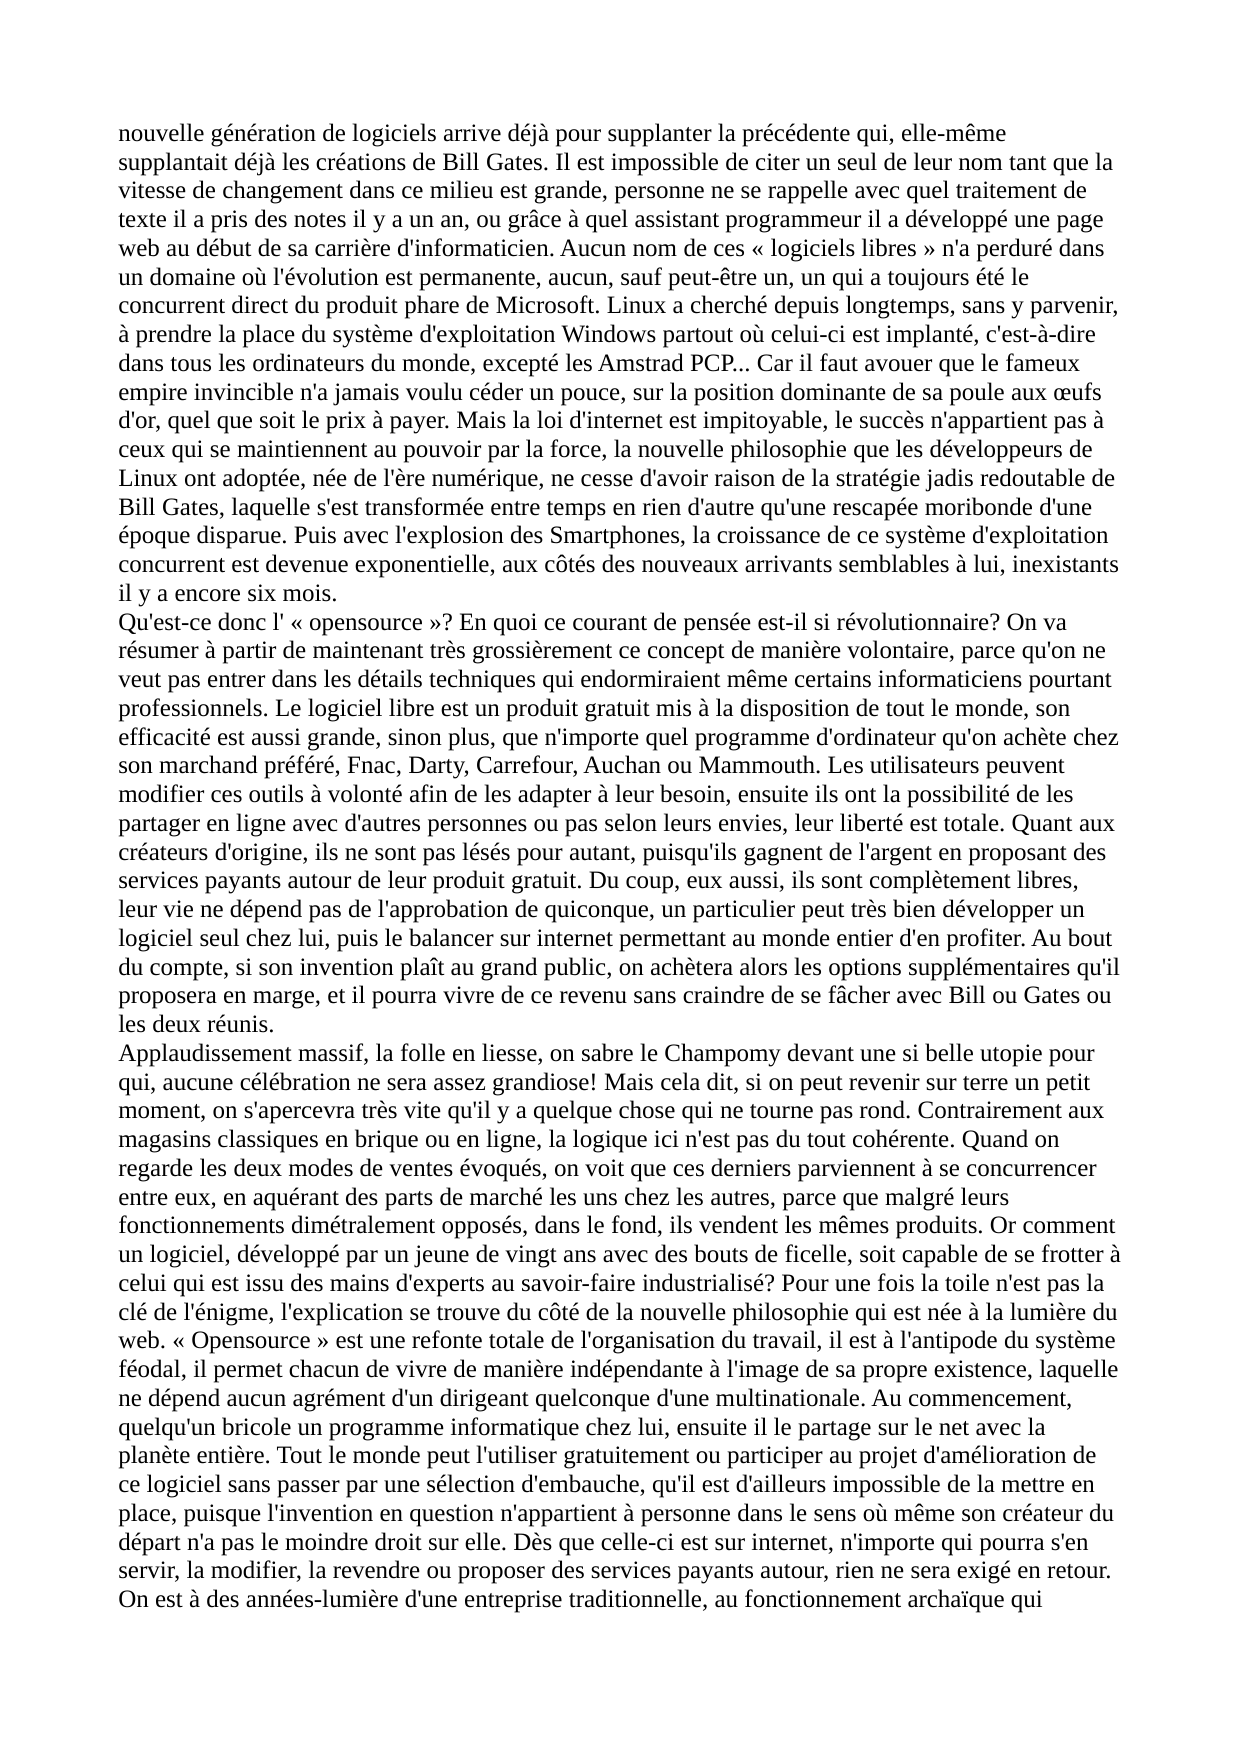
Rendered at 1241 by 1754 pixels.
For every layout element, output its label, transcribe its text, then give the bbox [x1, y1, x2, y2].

text Qu'est-ce donc l' « opensource »? En quoi ce courant de pensée est-il si révolutionnaire? On va résumer à partir de maintenant très grossièrement ce concept de manière volontaire, parce qu'on ne veut pas entrer dans les détails techniques qui endormiraient même certains informaticiens pourtant professionnels. Le logiciel libre est un produit gratuit mis à la disposition de tout le monde, son efficacité est aussi grande, sinon plus, que n'importe quel programme d'ordinateur qu'on achète chez son marchand préféré, Fnac, Darty, Carrefour, Auchan ou Mammouth. Les utilisateurs peuvent modifier ces outils à volonté afin de les adapter à leur besoin, ensuite ils ont la possibilité de les partager en ligne avec d'autres personnes ou pas selon leurs envies, leur liberté est totale. Quant aux créateurs d'origine, ils ne sont pas lésés pour autant, puisqu'ils gagnent de l'argent en proposant des services payants autour de leur produit gratuit. Du coup, eux aussi, ils sont complètement libres, leur vie ne dépend pas de l'approbation de quiconque, un particulier peut très bien développer un logiciel seul chez lui, puis le balancer sur internet permettant au monde entier d'en profiter. Au bout du compte, si son invention plaît au grand public, on achètera alors les options supplémentaires qu'il proposera en marge, et il pourra vivre de ce revenu sans craindre de se fâcher avec Bill ou Gates ou les deux réunis. [118, 607, 1122, 1038]
text nouvelle génération de logiciels arrive déjà pour supplanter la précédente qui, elle-même supplantait déjà les créations de Bill Gates. Il est impossible de citer un seul de leur nom tant que la vitesse de changement dans ce milieu est grande, personne ne se rappelle avec quel traitement de texte il a pris des notes il y a un an, ou grâce à quel assistant programmeur il a développé une page web au début de sa carrière d'informaticien. Aucun nom de ces « logiciels libres » n'a perduré dans un domaine où l'évolution est permanente, aucun, sauf peut-être un, un qui a toujours été le concurrent direct du produit phare de Microsoft. Linux a cherché depuis longtemps, sans y parvenir, à prendre la place du système d'exploitation Windows partout où celui-ci est implanté, c'est-à-dire dans tous les ordinateurs du monde, excepté les Amstrad PCP... Car il faut avouer que le fameux empire invincible n'a jamais voulu céder un pouce, sur la position dominante de sa poule aux œufs d'or, quel que soit le prix à payer. Mais la loi d'internet est impitoyable, le succès n'appartient pas à ceux qui se maintiennent au pouvoir par la force, la nouvelle philosophie que les développeurs de Linux ont adoptée, née de l'ère numérique, ne cesse d'avoir raison de la stratégie jadis redoutable de Bill Gates, laquelle s'est transformée entre temps en rien d'autre qu'une rescapée moribonde d'une époque disparue. Puis avec l'explosion des Smartphones, la croissance de ce système d'exploitation concurrent est devenue exponentielle, aux côtés des nouveaux arrivants semblables à lui, inexistants il y a encore six mois. [118, 118, 1122, 607]
text Applaudissement massif, la folle en liesse, on sabre le Champomy devant une si belle utopie pour qui, aucune célébration ne sera assez grandiose! Mais cela dit, si on peut revenir sur terre un petit moment, on s'apercevra très vite qu'il y a quelque chose qui ne tourne pas rond. Contrairement aux magasins classiques en brique ou en ligne, la logique ici n'est pas du tout cohérente. Quand on regarde les deux modes de ventes évoqués, on voit que ces derniers parviennent à se concurrencer entre eux, en aquérant des parts de marché les uns chez les autres, parce que malgré leurs fonctionnements dimétralement opposés, dans le fond, ils vendent les mêmes produits. Or comment un logiciel, développé par un jeune de vingt ans avec des bouts de ficelle, soit capable de se frotter à celui qui est issu des mains d'experts au savoir-faire industrialisé? Pour une fois la toile n'est pas la clé de l'énigme, l'explication se trouve du côté de la nouvelle philosophie qui est née à la lumière du web. « Opensource » est une refonte totale de l'organisation du travail, il est à l'antipode du système féodal, il permet chacun de vivre de manière indépendante à l'image de sa propre existence, laquelle ne dépend aucun agrément d'un dirigeant quelconque d'une multinationale. Au commencement, quelqu'un bricole un programme informatique chez lui, ensuite il le partage sur le net avec la planète entière. Tout le monde peut l'utiliser gratuitement ou participer au projet d'amélioration de ce logiciel sans passer par une sélection d'embauche, qu'il est d'ailleurs impossible de la mettre en place, puisque l'invention en question n'appartient à personne dans le sens où même son créateur du départ n'a pas le moindre droit sur elle. Dès que celle-ci est sur internet, n'importe qui pourra s'en servir, la modifier, la revendre ou proposer des services payants autour, rien ne sera exigé en retour. On est à des années-lumière d'une entreprise traditionnelle, au fonctionnement archaïque qui [118, 1038, 1122, 1613]
